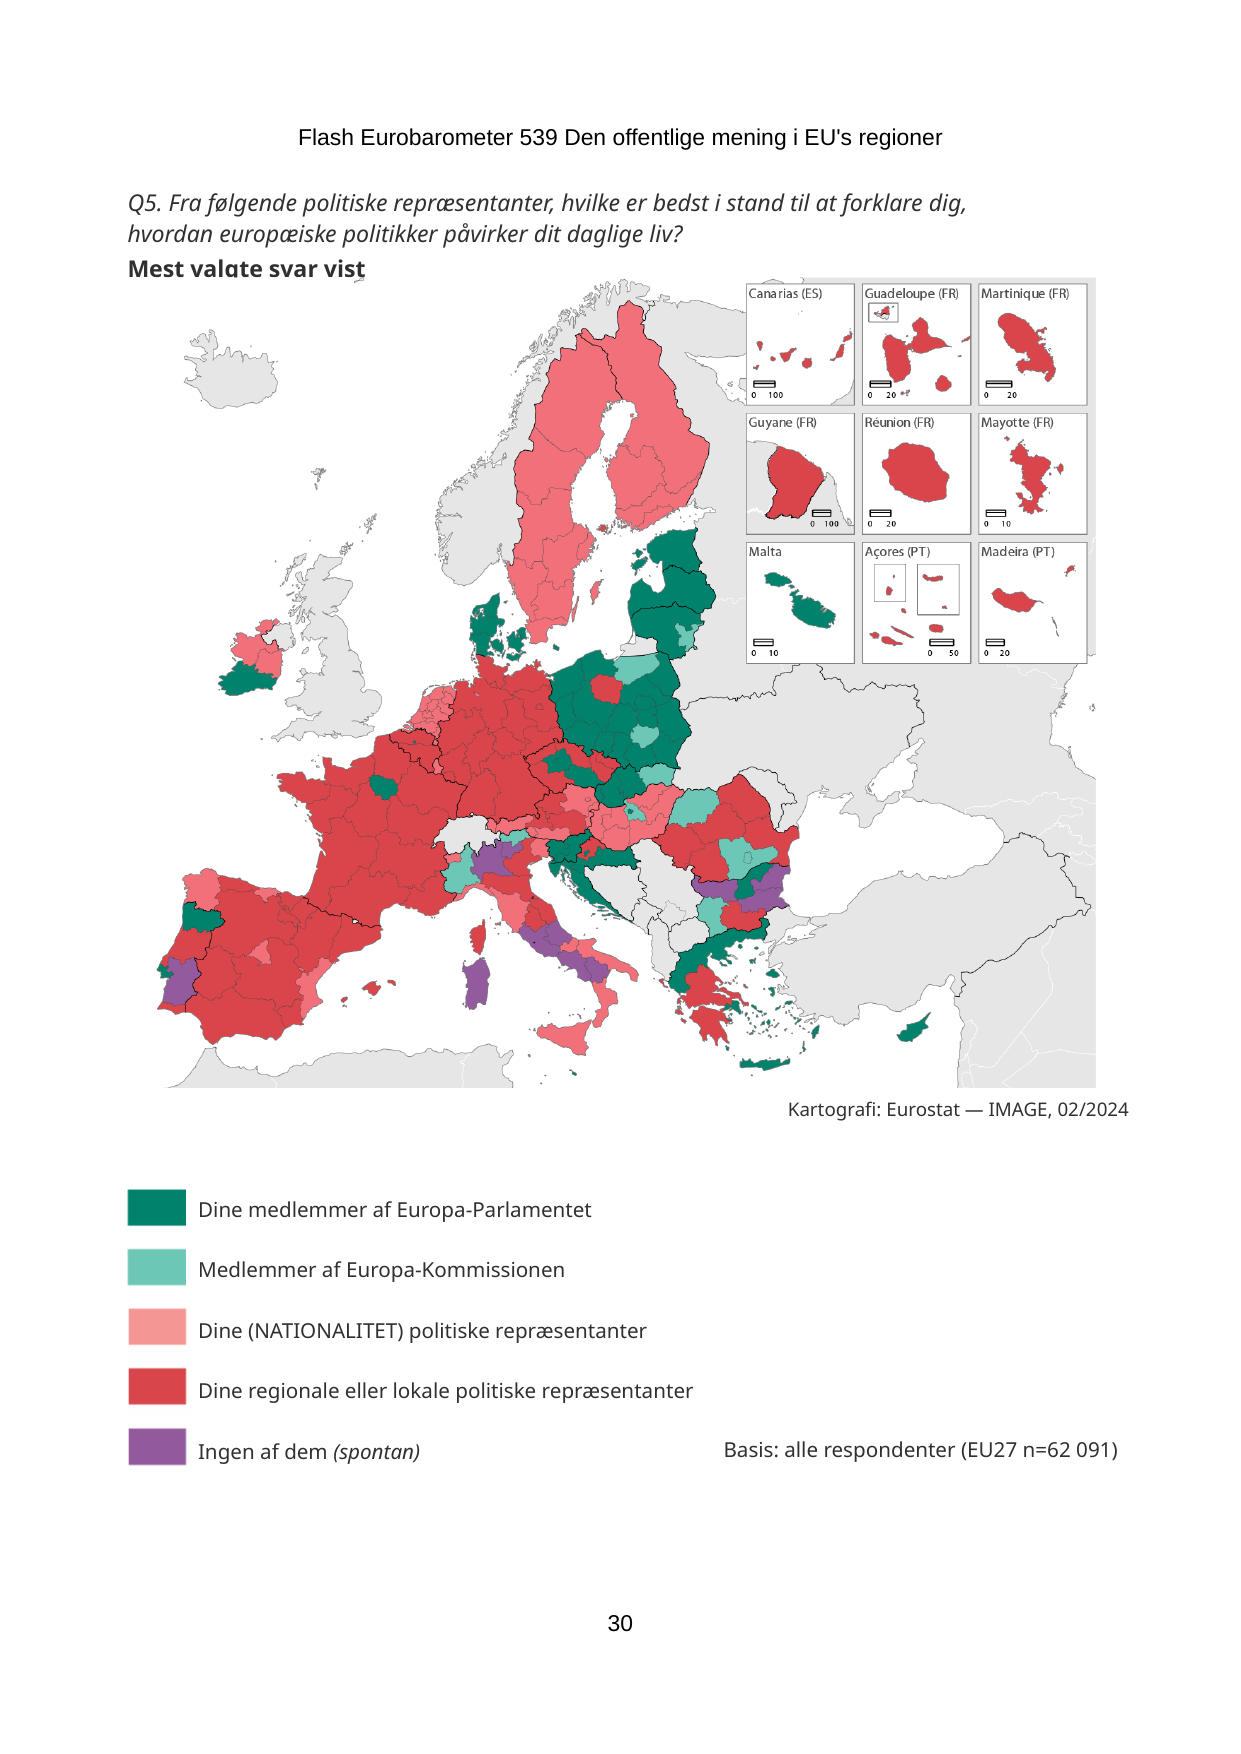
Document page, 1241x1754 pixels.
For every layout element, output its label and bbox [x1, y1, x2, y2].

picture [121, 1181, 186, 1300]
picture [129, 1304, 192, 1416]
picture [129, 1422, 192, 1473]
picture [128, 275, 1096, 1088]
